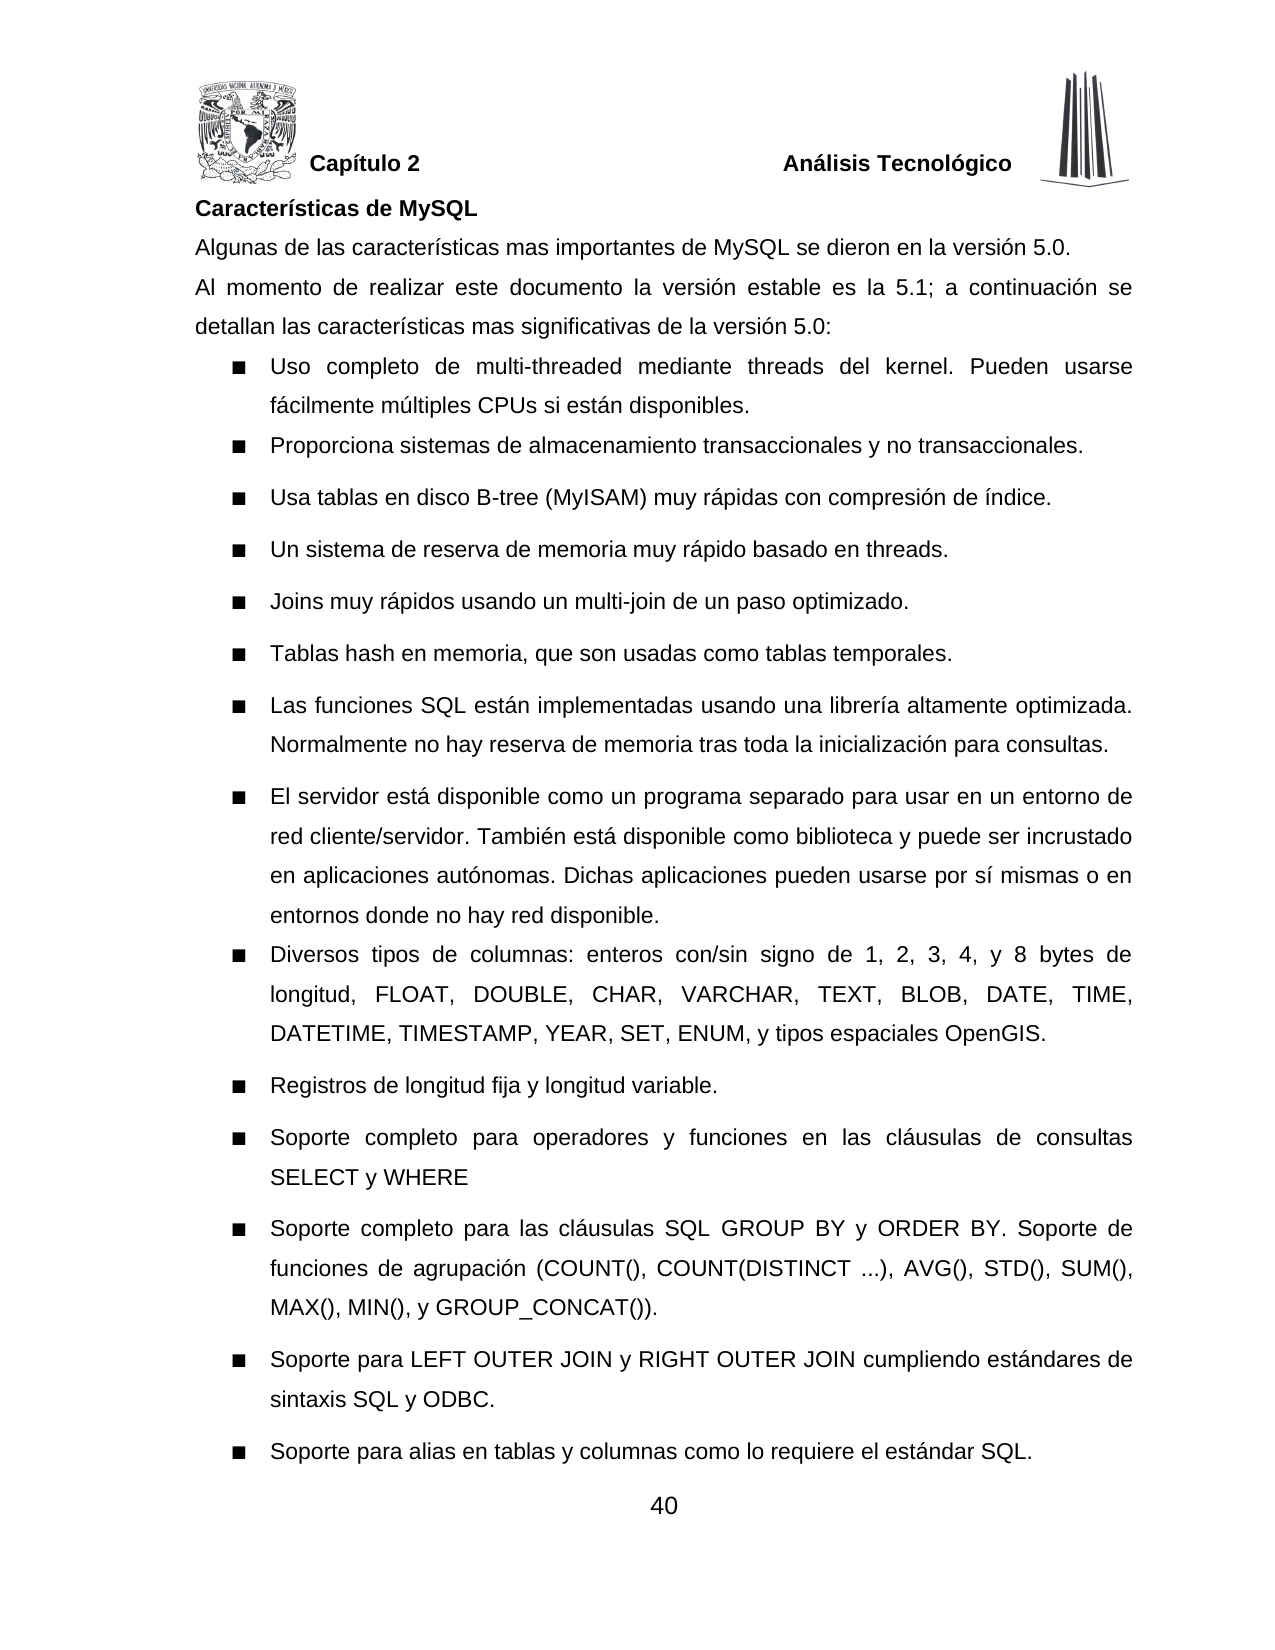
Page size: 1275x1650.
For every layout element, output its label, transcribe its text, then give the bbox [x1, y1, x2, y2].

list Usa tablas en disco B-tree (MyISAM) muy rápidas con compresión de índice. [232, 484, 1133, 510]
list Uso completo de multi-threaded mediante threads del kernel. Pueden usarse fácilmente múltiples CPUs si están disponibles. [232, 353, 1133, 419]
list Soporte para LEFT OUTER JOIN y RIGHT OUTER JOIN cumpliendo estándares de sintaxis SQL y ODBC. [232, 1346, 1133, 1412]
list Soporte para alias en tablas y columnas como lo requiere el estándar SQL. [232, 1438, 1133, 1464]
text Algunas de las características mas importantes de MySQL se dieron en la versión 5.0. [195, 234, 1133, 261]
list Diversos tipos de columnas: enteros con/sin signo de 1, 2, 3, 4, y 8 bytes de longitud, FLOAT, DOUBLE, CHAR, VARCHAR, TEXT, BLOB, DATE, TIME, DATETIME, TIMESTAMP, YEAR, SET, ENUM, y tipos espaciales OpenGIS. [232, 941, 1133, 1046]
list Tablas hash en memoria, que son usadas como tablas temporales. [232, 640, 1133, 666]
list Proporciona sistemas de almacenamiento transaccionales y no transaccionales. [232, 432, 1133, 458]
list Un sistema de reserva de memoria muy rápido basado en threads. [232, 536, 1133, 562]
list Soporte completo para las cláusulas SQL GROUP BY y ORDER BY. Soporte de funciones de agrupación (COUNT(), COUNT(DISTINCT ...), AVG(), STD(), SUM(), MAX(), MIN(), y GROUP_CONCAT()). [232, 1215, 1133, 1321]
list Las funciones SQL están implementadas usando una librería altamente optimizada. Normalmente no hay reserva de memoria tras toda la inicialización para consultas. [232, 692, 1133, 757]
picture [1034, 65, 1136, 193]
text Características de MySQL [195, 195, 1133, 221]
list Soporte completo para operadores y funciones en las cláusulas de consultas SELECT y WHERE [232, 1124, 1133, 1190]
list El servidor está disponible como un programa separado para usar en un entorno de red cliente/servidor. También está disponible como biblioteca y puede ser incrustado en aplicaciones autónomas. Dichas aplicaciones pueden usarse por sí mismas o en entornos donde no hay red disponible. [232, 783, 1133, 928]
text Al momento de realizar este documento la versión estable es la 5.1; a continuación se detallan las características mas significativas de la versión 5.0: [195, 274, 1133, 340]
list Joins muy rápidos usando un multi-join de un paso optimizado. [232, 588, 1133, 614]
list Registros de longitud fija y longitud variable. [232, 1072, 1133, 1098]
